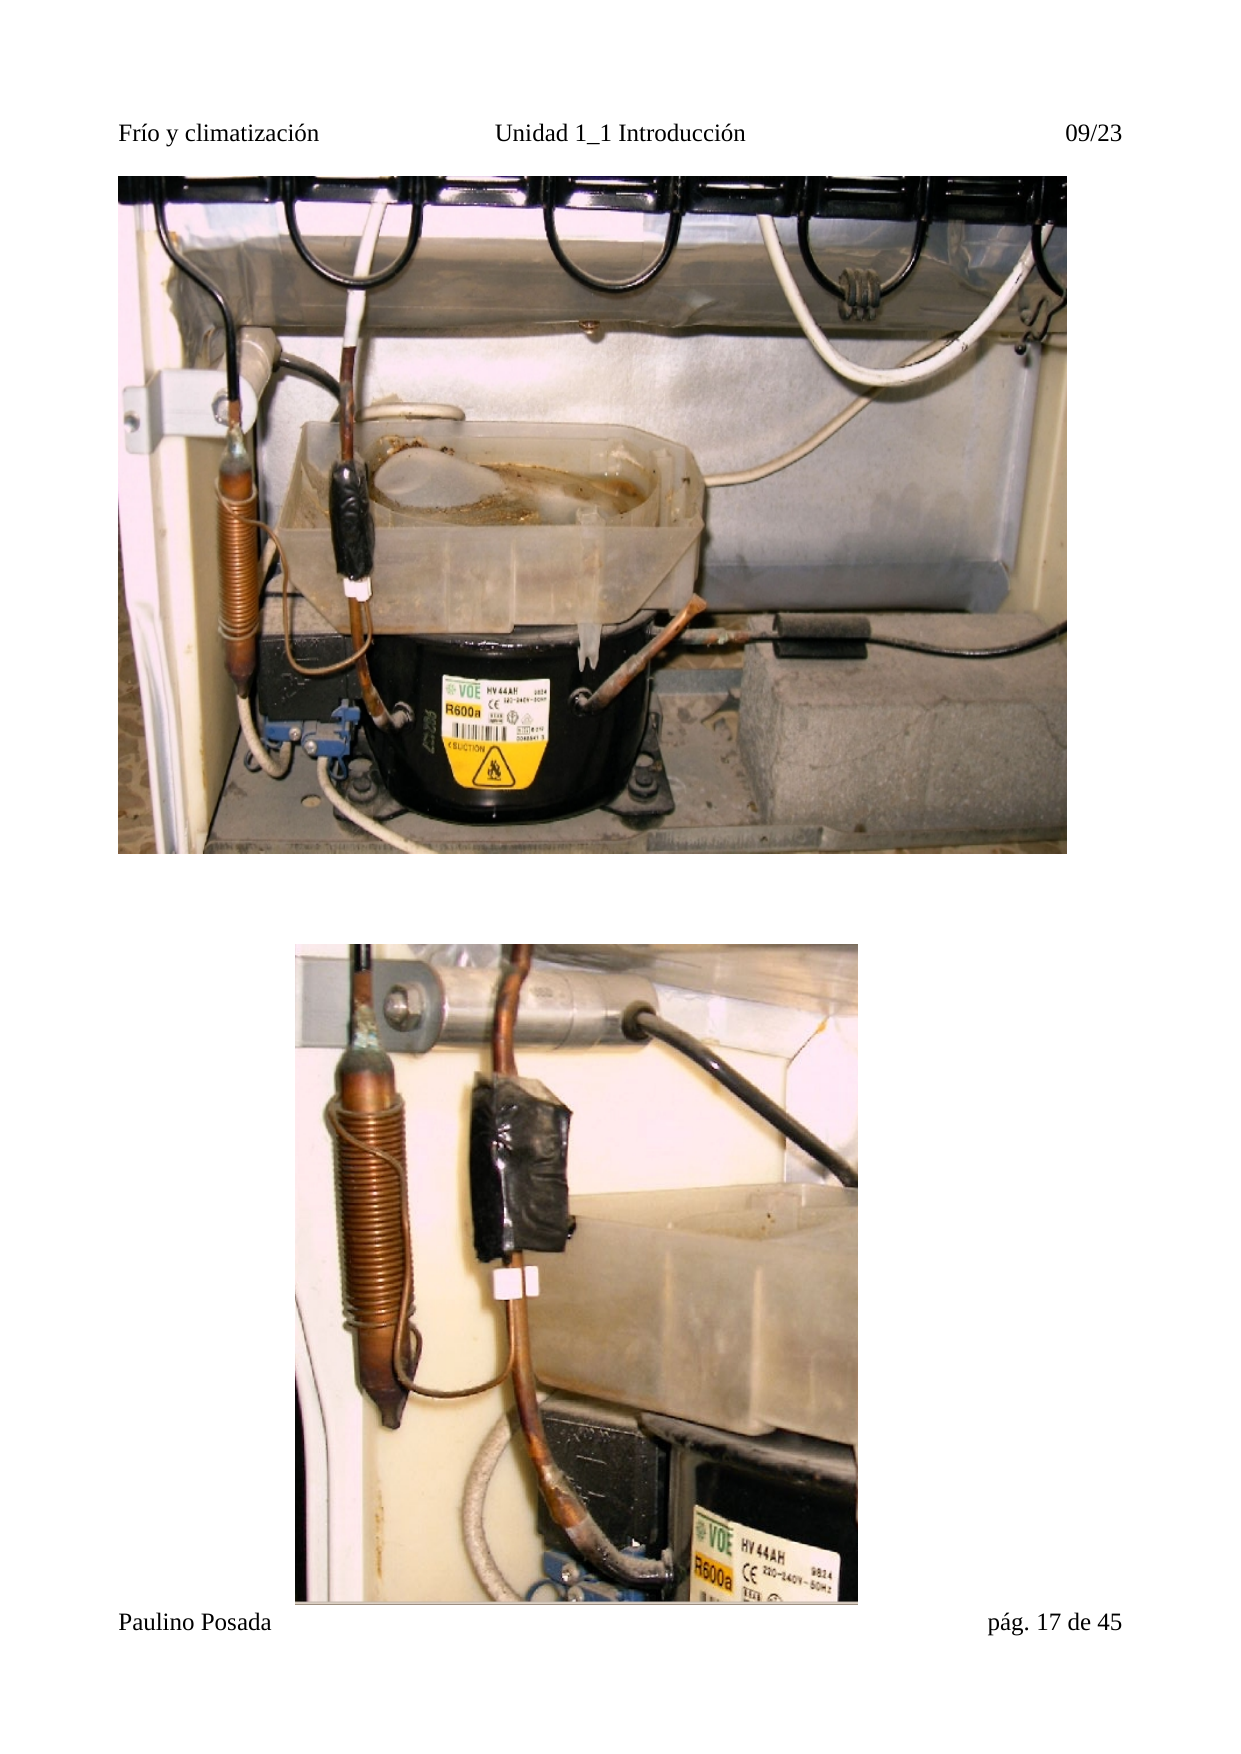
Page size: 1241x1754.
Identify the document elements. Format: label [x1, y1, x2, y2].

picture [118, 176, 1067, 854]
picture [295, 944, 858, 1605]
